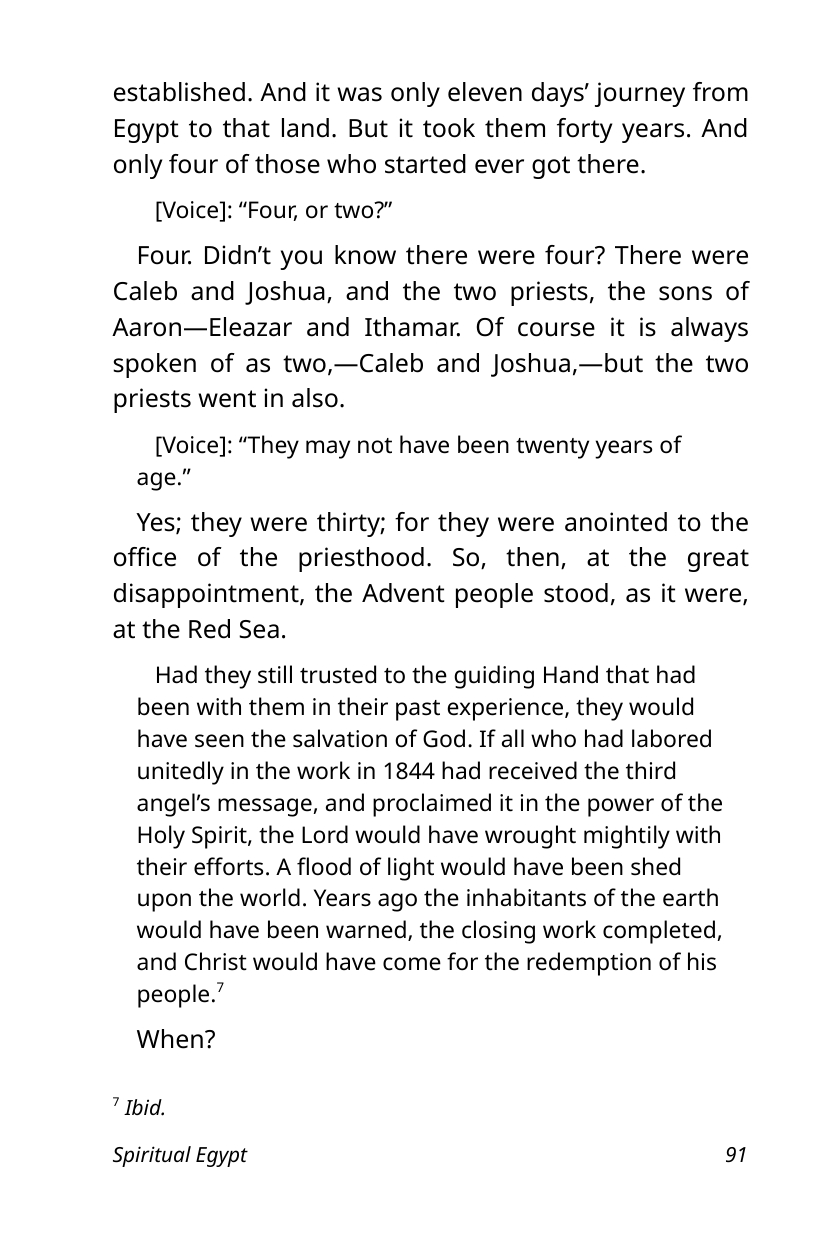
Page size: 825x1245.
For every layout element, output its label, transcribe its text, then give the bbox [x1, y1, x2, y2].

text established. And it was only eleven days’ journey from Egypt to that land. But it took them forty years. And only four of those who started ever got there. [112, 75, 750, 181]
text Four. Didn’t you know there were four? There were Caleb and Joshua, and the two priests, the sons of Aaron—Eleazar and Ithamar. Of course it is always spoken of as two,—Caleb and Joshua,—but the two priests went in also. [112, 238, 750, 415]
text [Voice]: “They may not have been twenty years of age.” [136, 429, 726, 492]
text Had they still trusted to the guiding Hand that had been with them in their past experience, they would have seen the salvation of God. If all who had labored unitedly in the work in 1844 had received the third angel’s message, and proclaimed it in the power of the Holy Spirit, the Lord would have wrought mightily with their efforts. A flood of light would have been shed upon the world. Years ago the inhabitants of the earth would have been warned, the closing work completed, and Christ would have come for the redemption of his people. [136, 659, 726, 1009]
text Ibid. [112, 1093, 750, 1122]
text Yes; they were thirty; for they were anointed to the office of the priesthood. So, then, at the great disappointment, the Advent people stood, as it were, at the Red Sea. [112, 504, 750, 646]
text When? [112, 1022, 750, 1056]
text [Voice]: “Four, or two?” [136, 194, 726, 225]
